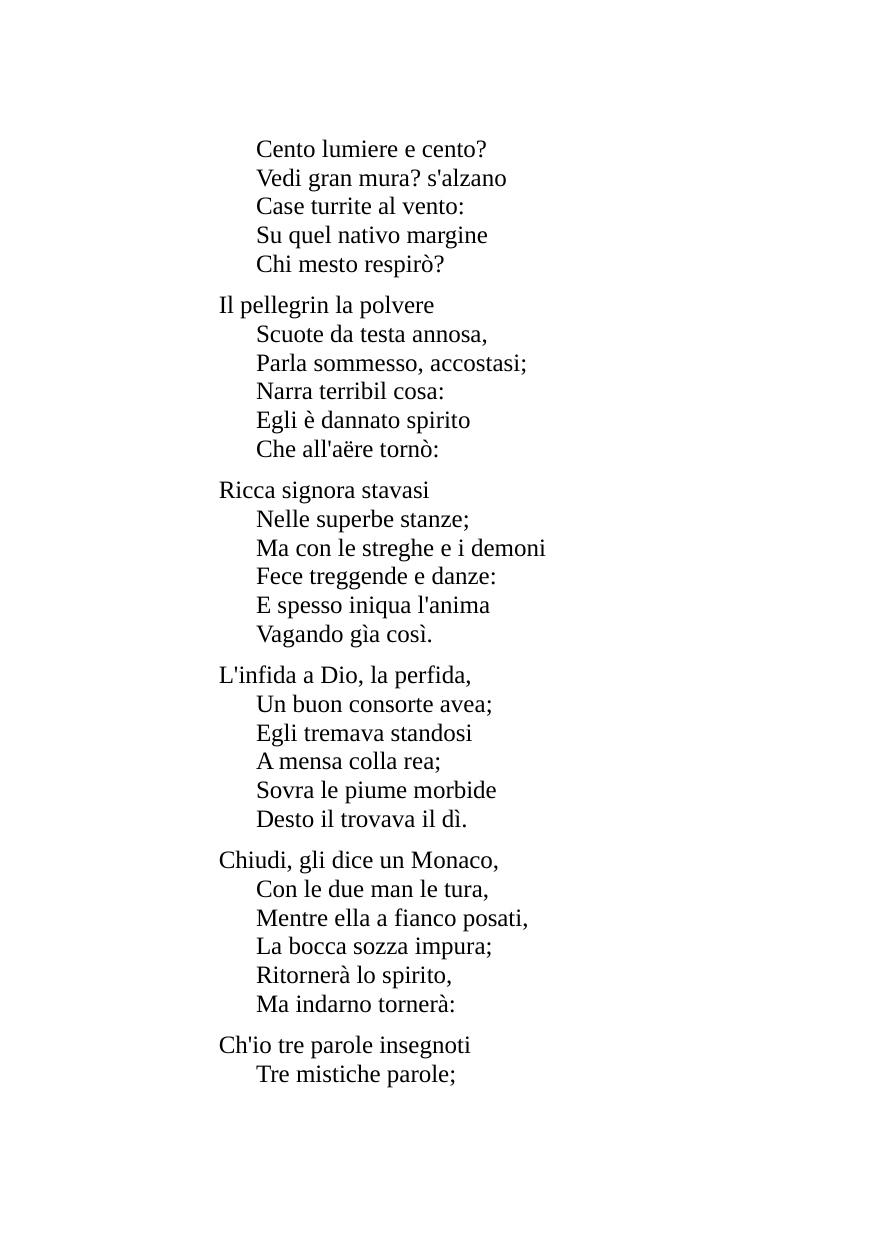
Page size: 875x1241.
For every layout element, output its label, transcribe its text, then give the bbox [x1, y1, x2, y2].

text Cento lumiere e cento? Vedi gran mura? s'alzano Case turrite al vento: Su quel nativo margine Chi mesto respirò? [218, 134, 768, 278]
text Ricca signora stavasi Nelle superbe stanze; Ma con le streghe e i demoni Fece treggende e danze: E spesso iniqua l'anima Vagando gìa così. [218, 475, 768, 648]
text L'infida a Dio, la perfida, Un buon consorte avea; Egli tremava standosi A mensa colla rea; Sovra le piume morbide Desto il trovava il dì. [218, 660, 768, 833]
text Il pellegrin la polvere Scuote da testa annosa, Parla sommesso, accostasi; Narra terribil cosa: Egli è dannato spirito Che all'aëre tornò: [218, 290, 768, 463]
text Chiudi, gli dice un Monaco, Con le due man le tura, Mentre ella a fianco posati, La bocca sozza impura; Ritornerà lo spirito, Ma indarno tornerà: [218, 845, 768, 1018]
text Ch'io tre parole insegnoti Tre mistiche parole; [218, 1030, 768, 1088]
